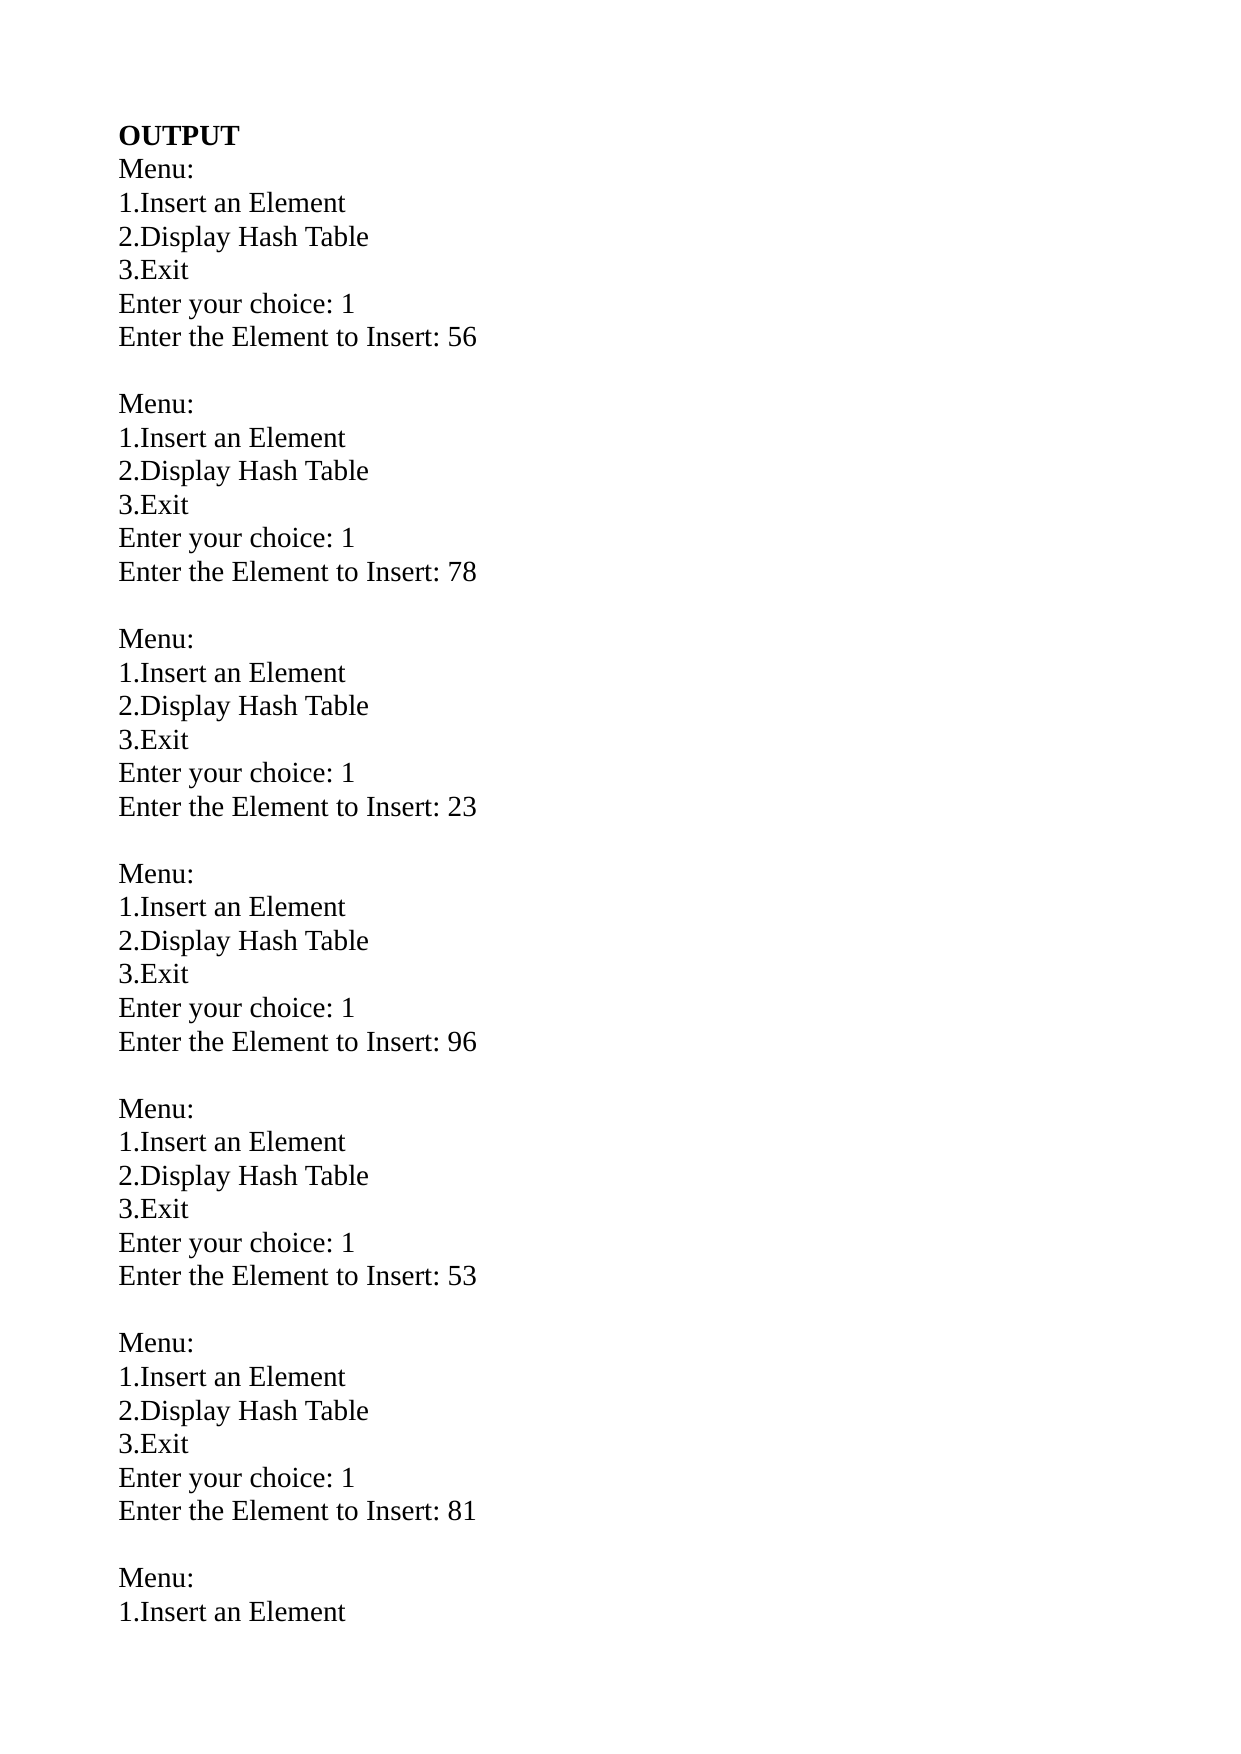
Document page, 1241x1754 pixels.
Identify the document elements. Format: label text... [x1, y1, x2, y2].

text 3.Exit [118, 252, 1122, 286]
text Enter the Element to Insert: 23 [118, 789, 1122, 822]
text 1.Insert an Element [118, 655, 1122, 688]
text 3.Exit [118, 487, 1122, 521]
text 1.Insert an Element [118, 1124, 1122, 1158]
text 1.Insert an Element [118, 1359, 1122, 1393]
text 2.Display Hash Table [118, 1158, 1122, 1191]
text Enter your choice: 1 [118, 1225, 1122, 1258]
text Enter your choice: 1 [118, 755, 1122, 789]
text 3.Exit [118, 722, 1122, 755]
text 2.Display Hash Table [118, 219, 1122, 252]
text Enter the Element to Insert: 53 [118, 1258, 1122, 1292]
text 1.Insert an Element [118, 420, 1122, 453]
text Enter the Element to Insert: 56 [118, 319, 1122, 353]
text Enter your choice: 1 [118, 286, 1122, 319]
text OUTPUT [118, 118, 1122, 152]
text Enter the Element to Insert: 81 [118, 1493, 1122, 1527]
text Enter your choice: 1 [118, 521, 1122, 554]
text 1.Insert an Element [118, 185, 1122, 219]
text 1.Insert an Element [118, 889, 1122, 923]
text 2.Display Hash Table [118, 453, 1122, 487]
text 2.Display Hash Table [118, 688, 1122, 722]
text 3.Exit [118, 957, 1122, 990]
text 1.Insert an Element [118, 1594, 1122, 1627]
text 2.Display Hash Table [118, 1393, 1122, 1426]
text 3.Exit [118, 1426, 1122, 1460]
text Menu: [118, 152, 1122, 185]
text Enter your choice: 1 [118, 1460, 1122, 1493]
text Enter your choice: 1 [118, 990, 1122, 1024]
text Menu: [118, 621, 1122, 655]
text 2.Display Hash Table [118, 923, 1122, 957]
text Menu: [118, 386, 1122, 420]
text Menu: [118, 1560, 1122, 1594]
text Menu: [118, 856, 1122, 889]
text Enter the Element to Insert: 96 [118, 1024, 1122, 1057]
text 3.Exit [118, 1191, 1122, 1225]
text Enter the Element to Insert: 78 [118, 554, 1122, 588]
text Menu: [118, 1326, 1122, 1359]
text Menu: [118, 1091, 1122, 1124]
